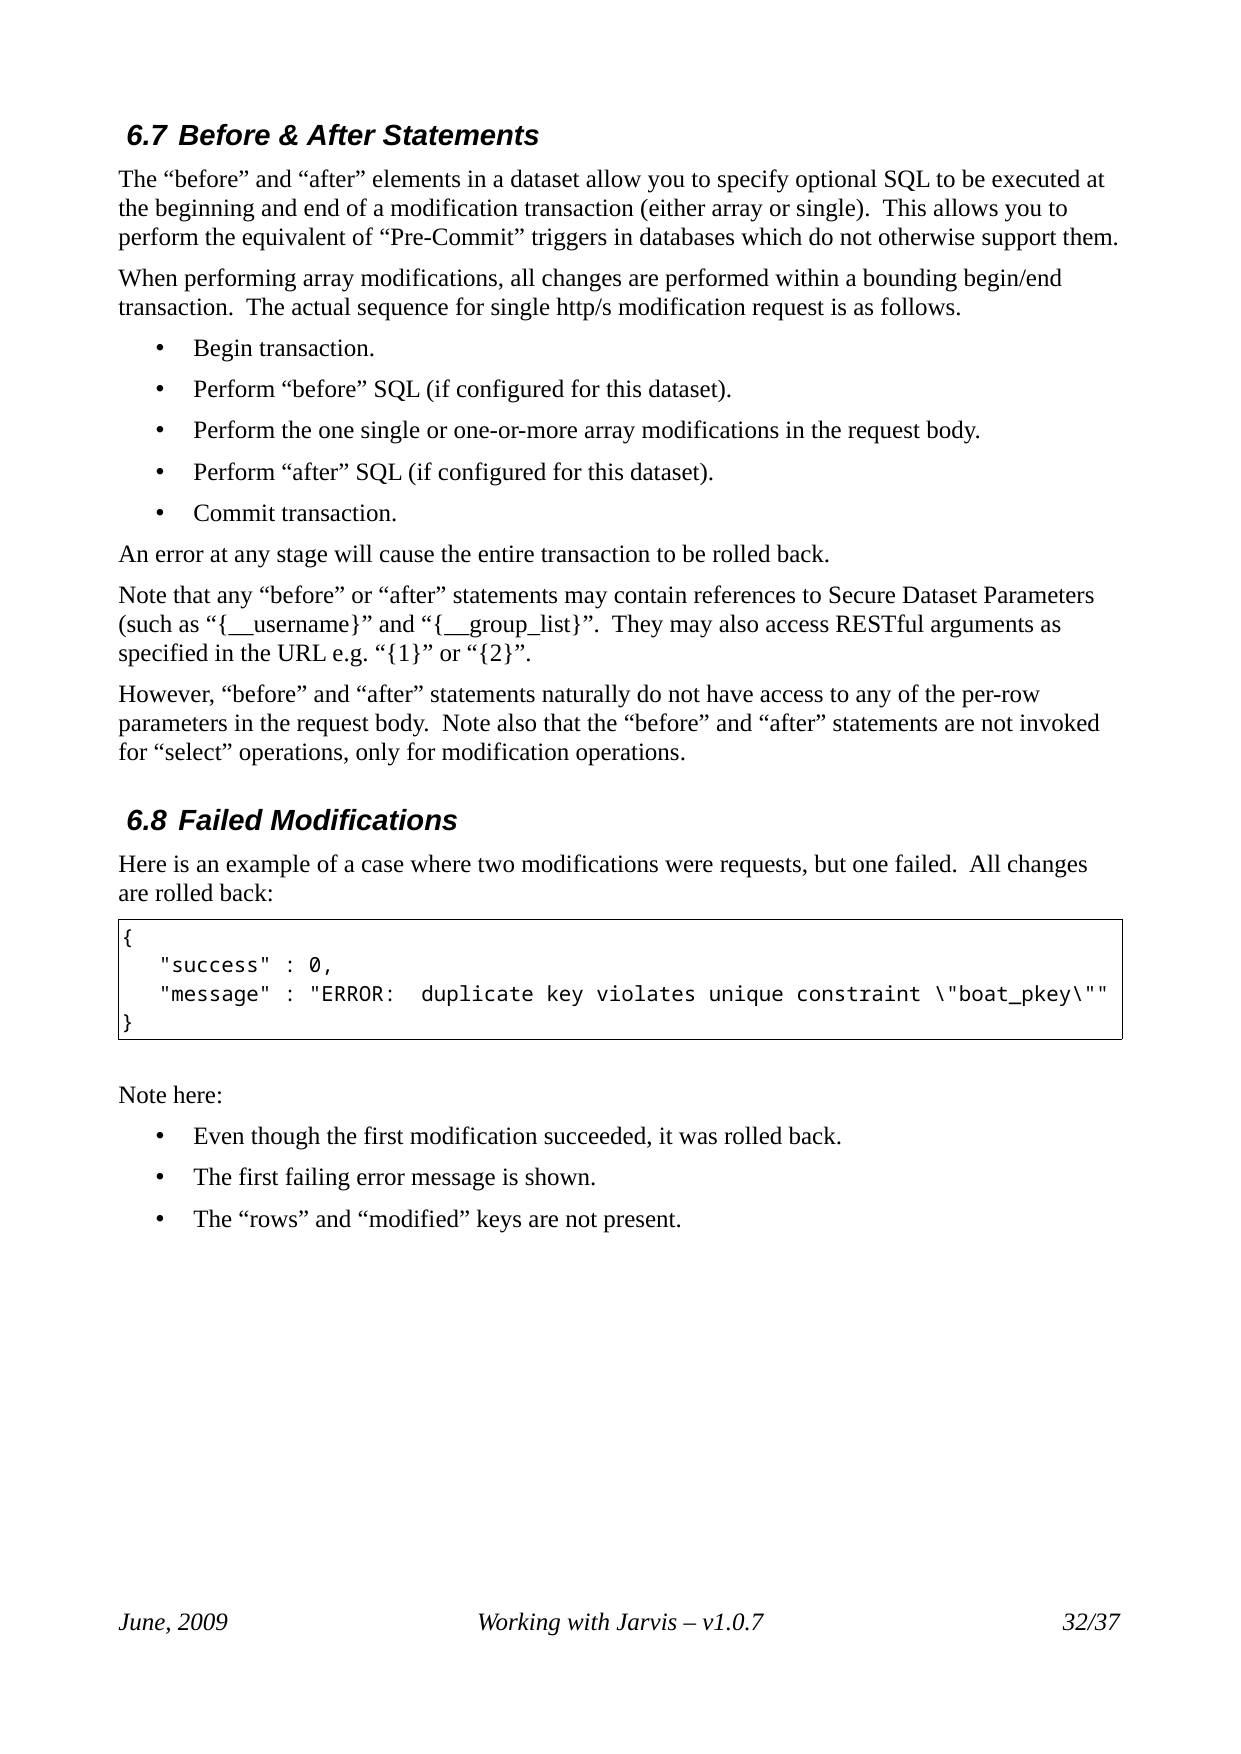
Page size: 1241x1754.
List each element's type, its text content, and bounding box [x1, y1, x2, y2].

text { [119, 920, 1122, 947]
text "message" : "ERROR: duplicate key violates unique constraint \"boat_pkey\"" [119, 976, 1122, 1004]
subtitle Before & After Statements [118, 118, 1122, 152]
subtitle Failed Modifications [118, 803, 1122, 836]
list Perform “after” SQL (if configured for this dataset). [156, 457, 1122, 485]
list Perform “before” SQL (if configured for this dataset). [156, 374, 1122, 403]
list Even though the first modification succeeded, it was rolled back. [156, 1121, 1122, 1150]
text } [119, 1004, 1122, 1039]
list The “rows” and “modified” keys are not present. [156, 1204, 1122, 1232]
list The first failing error message is shown. [156, 1162, 1122, 1191]
list Begin transaction. [156, 333, 1122, 362]
text An error at any stage will cause the entire transaction to be rolled back. [118, 539, 1122, 568]
text However, “before” and “after” statements naturally do not have access to any of the per-row parameters in the request body. Note also that the “before” and “after” statements are not invoked for “select” operations, only for modification operations. [118, 679, 1122, 765]
text Here is an example of a case where two modifications were requests, but one failed. All changes are rolled back: [118, 849, 1122, 906]
text Note here: [118, 1080, 1122, 1109]
text Note that any “before” or “after” statements may contain references to Secure Dataset Parameters (such as “{__username}” and “{__group_list}”. They may also access RESTful arguments as specified in the URL e.g. “{1}” or “{2}”. [118, 580, 1122, 667]
text The “before” and “after” elements in a dataset allow you to specify optional SQL to be executed at the beginning and end of a modification transaction (either array or single). This allows you to perform the equivalent of “Pre-Commit” triggers in databases which do not otherwise support them. [118, 164, 1122, 250]
list Perform the one single or one-or-more array modifications in the request body. [156, 415, 1122, 444]
text When performing array modifications, all changes are performed within a bounding begin/end transaction. The actual sequence for single http/s modification request is as follows. [118, 263, 1122, 320]
list Commit transaction. [156, 498, 1122, 527]
text "success" : 0, [119, 947, 1122, 976]
